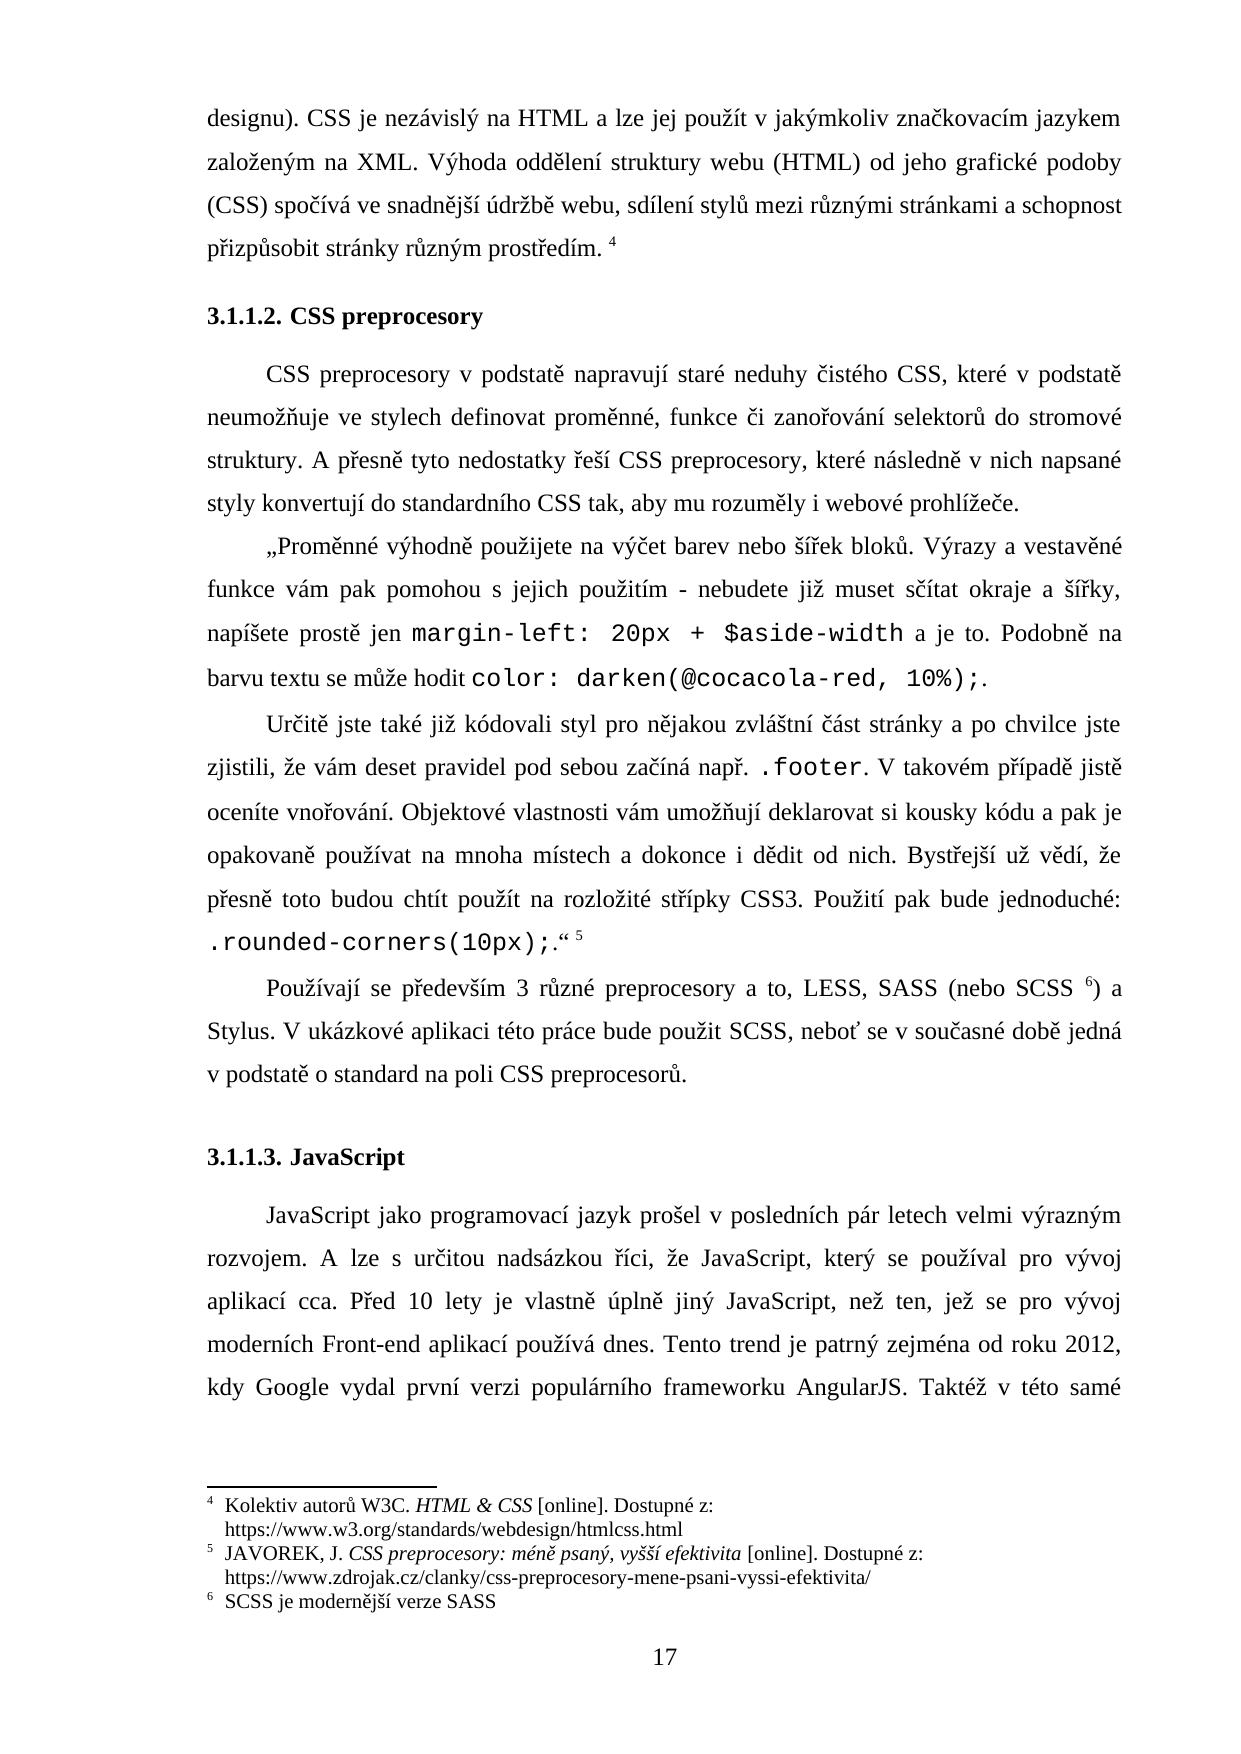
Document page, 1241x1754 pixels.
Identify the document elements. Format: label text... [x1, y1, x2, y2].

subtitle CSS preprocesory [207, 301, 1122, 330]
list SCSS je modernější verze SASS [207, 1589, 1122, 1613]
text CSS preprocesory v podstatě napravují staré neduhy čistého CSS, které v podstatě neumožňuje ve stylech definovat proměnné, funkce či zanořování selektorů do stromové struktury. A přesně tyto nedostatky řeší CSS preprocesory, které následně v nich napsané styly konvertují do standardního CSS tak, aby mu rozuměly i webové prohlížeče. [207, 359, 1122, 517]
text Určitě jste také již kódovali styl pro nějakou zvláštní část stránky a po chvilce jste zjistili, že vám deset pravidel pod sebou začíná např. .footer. V takovém případě jistě oceníte vnořování. Objektové vlastnosti vám umožňují deklarovat si kousky kódu a pak je opakovaně používat na mnoha místech a dokonce i dědit od nich. Bystřejší už vědí, že přesně toto budou chtít použít na rozložité střípky CSS3. Použití pak bude jednoduché: .rounded-corners(10px);.“ [207, 709, 1122, 958]
list JAVOREK, J. CSS preprocesory: méně psaný, vyšší efektivita [online]. Dostupné z: https://www.zdrojak.cz/clanky/css-preprocesory-mene-psani-vyssi-efektivita/ [207, 1541, 1122, 1589]
text designu). CSS je nezávislý na HTML a lze jej použít v jakýmkoliv značkovacím jazykem založeným na XML. Výhoda oddělení struktury webu (HTML) od jeho grafické podoby (CSS) spočívá ve snadnější údržbě webu, sdílení stylů mezi různými stránkami a schopnost přizpůsobit stránky různým prostředím. [207, 103, 1122, 262]
subtitle JavaScript [207, 1142, 1122, 1171]
list Kolektiv autorů W3C. HTML & CSS [online]. Dostupné z: https://www.w3.org/standards/webdesign/htmlcss.html [207, 1493, 1122, 1541]
text „Proměnné výhodně použijete na výčet barev nebo šířek bloků. Výrazy a vestavěné funkce vám pak pomohou s jejich použitím - nebudete již muset sčítat okraje a šířky, napíšete prostě jen margin-left: 20px + $aside-width a je to. Podobně na barvu textu se může hodit color: darken(@cocacola-red, 10%);. [207, 531, 1122, 694]
text Používají se především 3 různé preprocesory a to, LESS, SASS (nebo SCSS ) a Stylus. V ukázkové aplikaci této práce bude použit SCSS, neboť se v současné době jedná v podstatě o standard na poli CSS preprocesorů. [207, 973, 1122, 1088]
text JavaScript jako programovací jazyk prošel v posledních pár letech velmi výrazným rozvojem. A lze s určitou nadsázkou říci, že JavaScript, který se používal pro vývoj aplikací cca. Před 10 lety je vlastně úplně jiný JavaScript, než ten, jež se pro vývoj moderních Front-end aplikací používá dnes. Tento trend je patrný zejména od roku 2012, kdy Google vydal první verzi populárního frameworku AngularJS. Taktéž v této samé [207, 1200, 1122, 1401]
